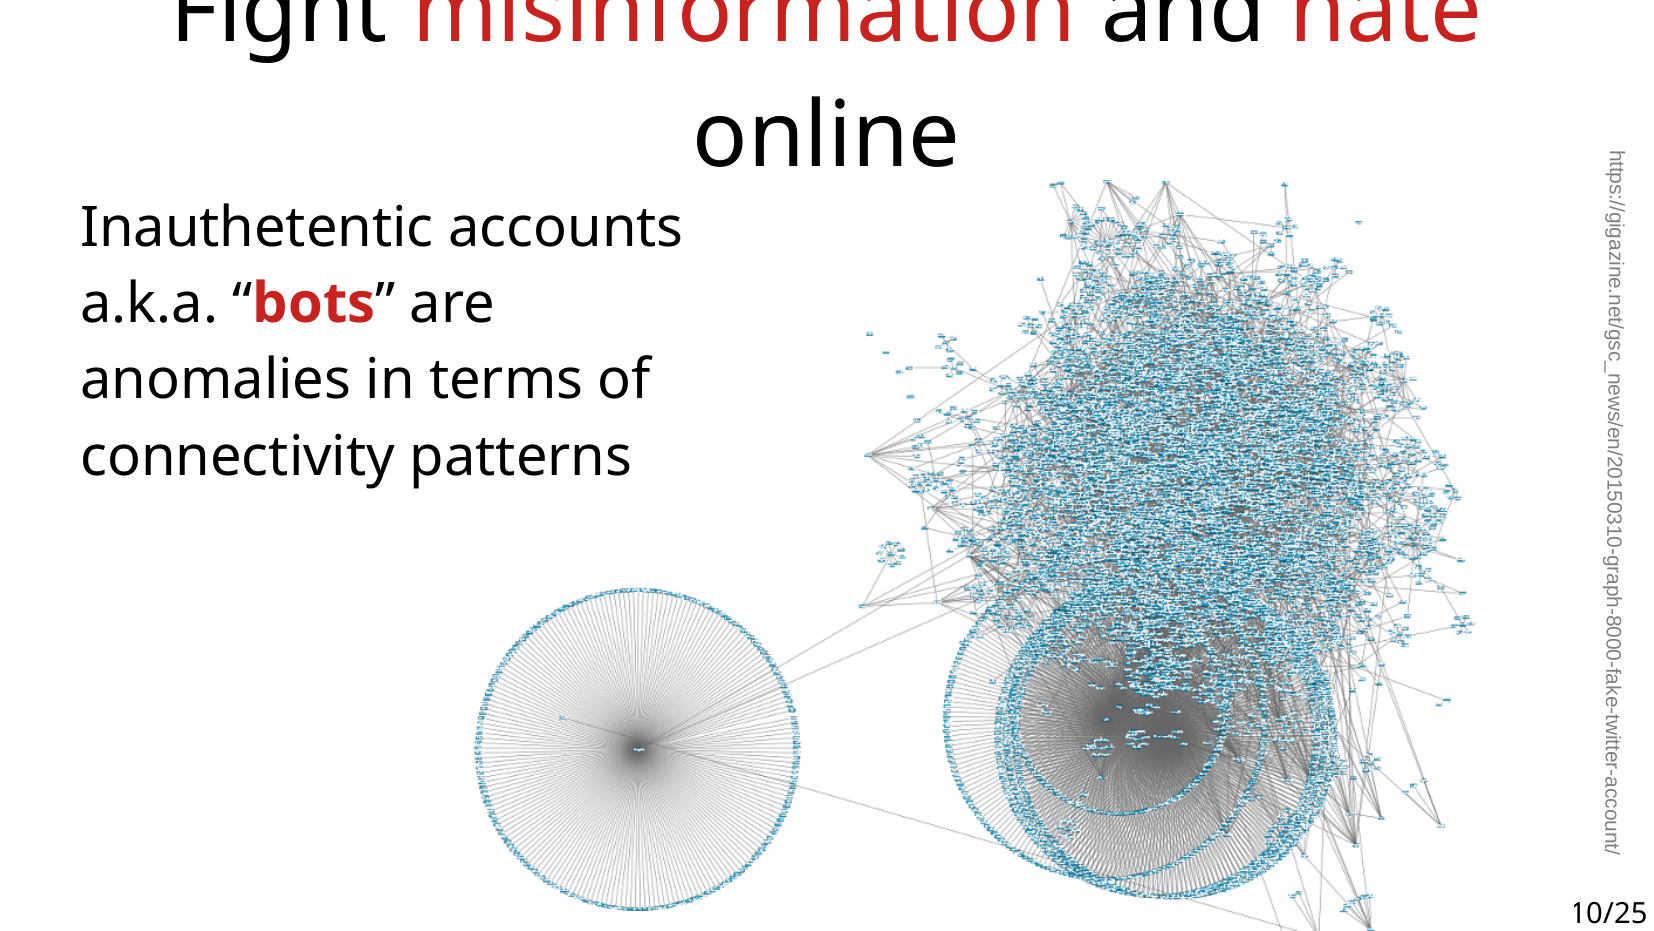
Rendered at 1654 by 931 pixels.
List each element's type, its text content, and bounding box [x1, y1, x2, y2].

list Inauthetentic accounts a.k.a. “bots” are anomalies in terms of connectivity patterns [20, 186, 715, 546]
title Fight misinformation and hate online [82, 1, 1571, 136]
text_box https://gigazine.net/gsc_news/en/20150310-graph-8000-fake-twitter-account/ [1573, 135, 1637, 901]
picture [375, 180, 1574, 931]
